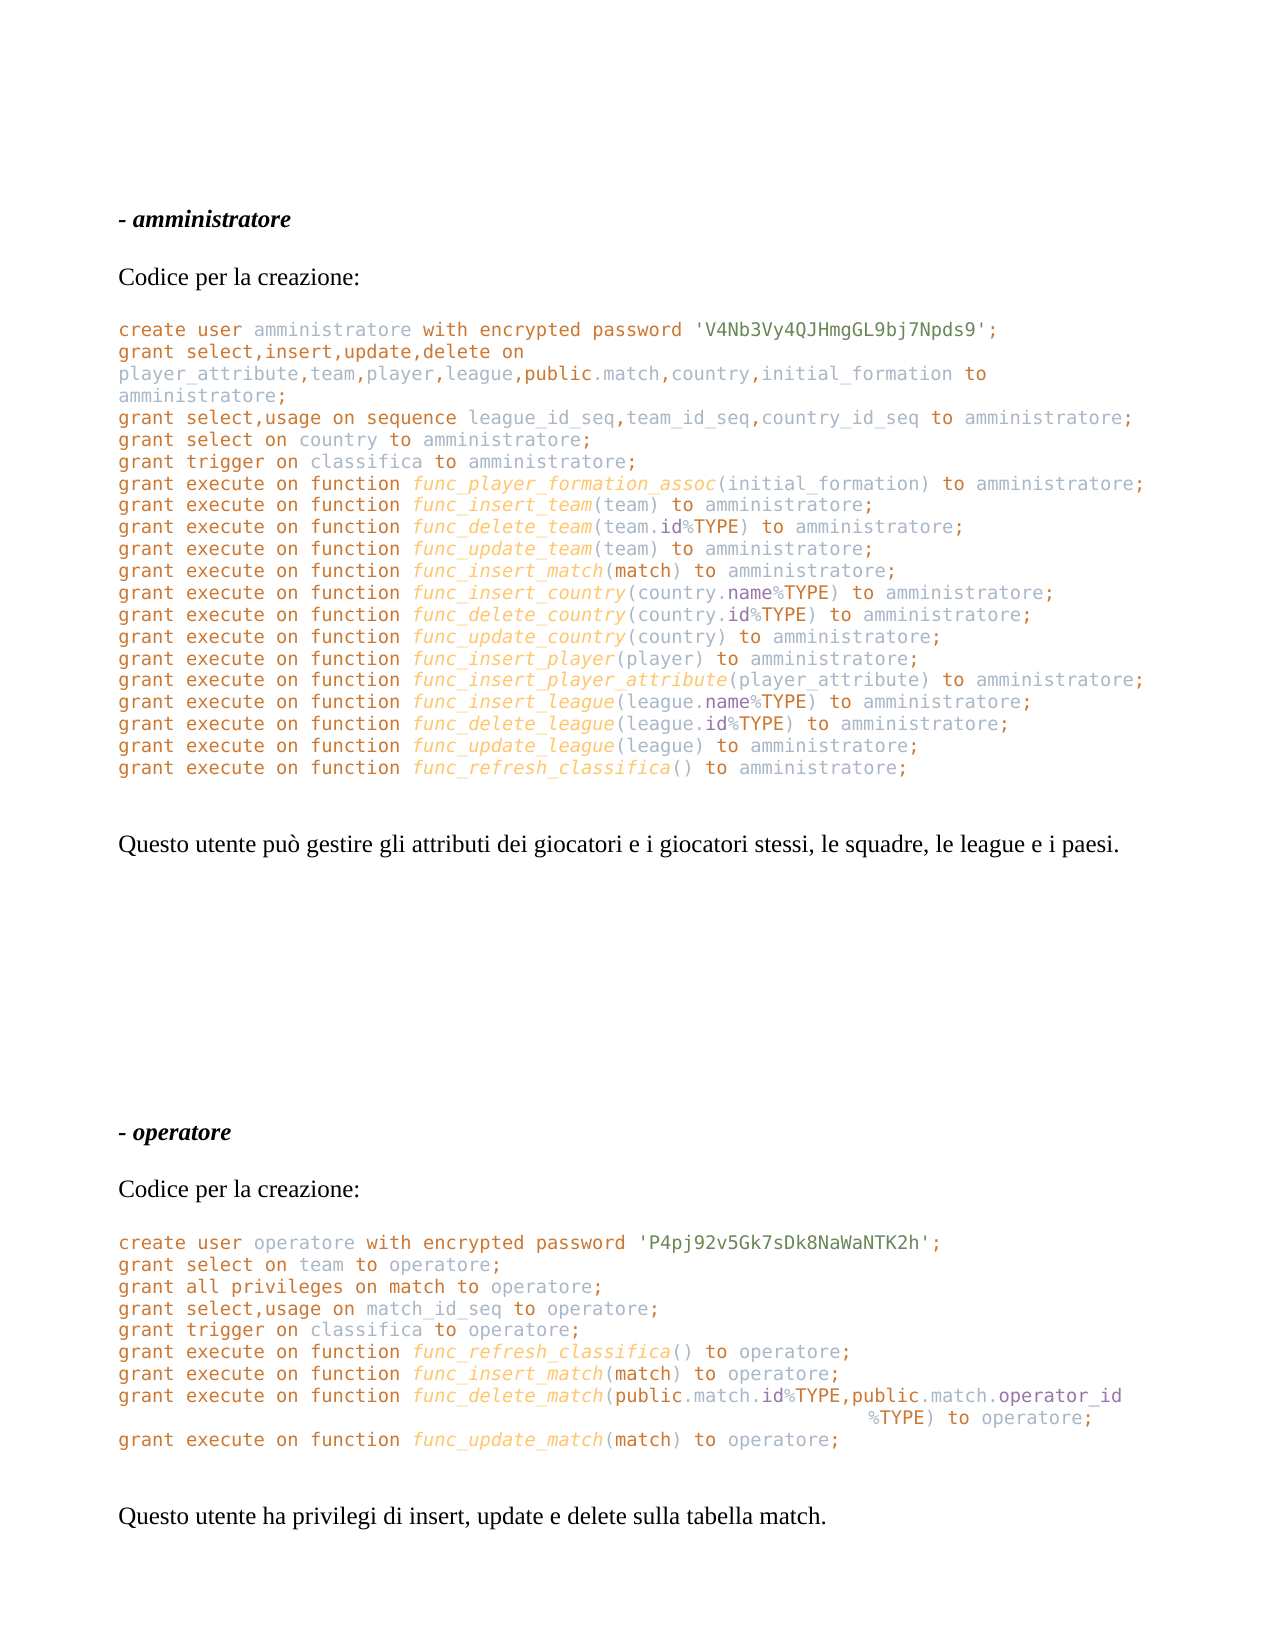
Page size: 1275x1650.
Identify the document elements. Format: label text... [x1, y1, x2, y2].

text Codice per la creazione: [118, 1174, 1157, 1203]
text Codice per la creazione: [118, 262, 1157, 291]
text create user amministratore with encrypted password 'V4Nb3Vy4QJHmgGL9bj7Npds9'; grant select,insert,update,delete on player_attribute,team,player,league,public.match,country,initial_formation to amministratore; grant select,usage on sequence league_id_seq,team_id_seq,country_id_seq to amministratore; grant select on country to amministratore; grant trigger on classifica to amministratore; grant execute on function func_player_formation_assoc(initial_formation) to amministratore; grant execute on function func_insert_team(team) to amministratore; grant execute on function func_delete_team(team.id%TYPE) to amministratore; grant execute on function func_update_team(team) to amministratore; grant execute on function func_insert_match(match) to amministratore; grant execute on function func_insert_country(country.name%TYPE) to amministratore; grant execute on function func_delete_country(country.id%TYPE) to amministratore; grant execute on function func_update_country(country) to amministratore; grant execute on function func_insert_player(player) to amministratore; grant execute on function func_insert_player_attribute(player_attribute) to amministratore; grant execute on function func_insert_league(league.name%TYPE) to amministratore; grant execute on function func_delete_league(league.id%TYPE) to amministratore; grant execute on function func_update_league(league) to amministratore; grant execute on function func_refresh_classifica() to amministratore; [118, 319, 1157, 779]
text Questo utente ha privilegi di insert, update e delete sulla tabella match. [118, 1501, 1157, 1530]
text create user operatore with encrypted password 'P4pj92v5Gk7sDk8NaWaNTK2h'; grant select on team to operatore; grant all privileges on match to operatore; grant select,usage on match_id_seq to operatore; grant trigger on classifica to operatore; grant execute on function func_refresh_classifica() to operatore; grant execute on function func_insert_match(match) to operatore; grant execute on function func_delete_match(public.match.id%TYPE,public.match.operator_id %TYPE) to operatore; grant execute on function func_update_match(match) to operatore; [118, 1232, 1157, 1451]
text - amministratore [118, 204, 1157, 233]
text - operatore [118, 1117, 1157, 1146]
text Questo utente può gestire gli attributi dei giocatori e i giocatori stessi, le squadre, le league e i paesi. [118, 829, 1157, 858]
